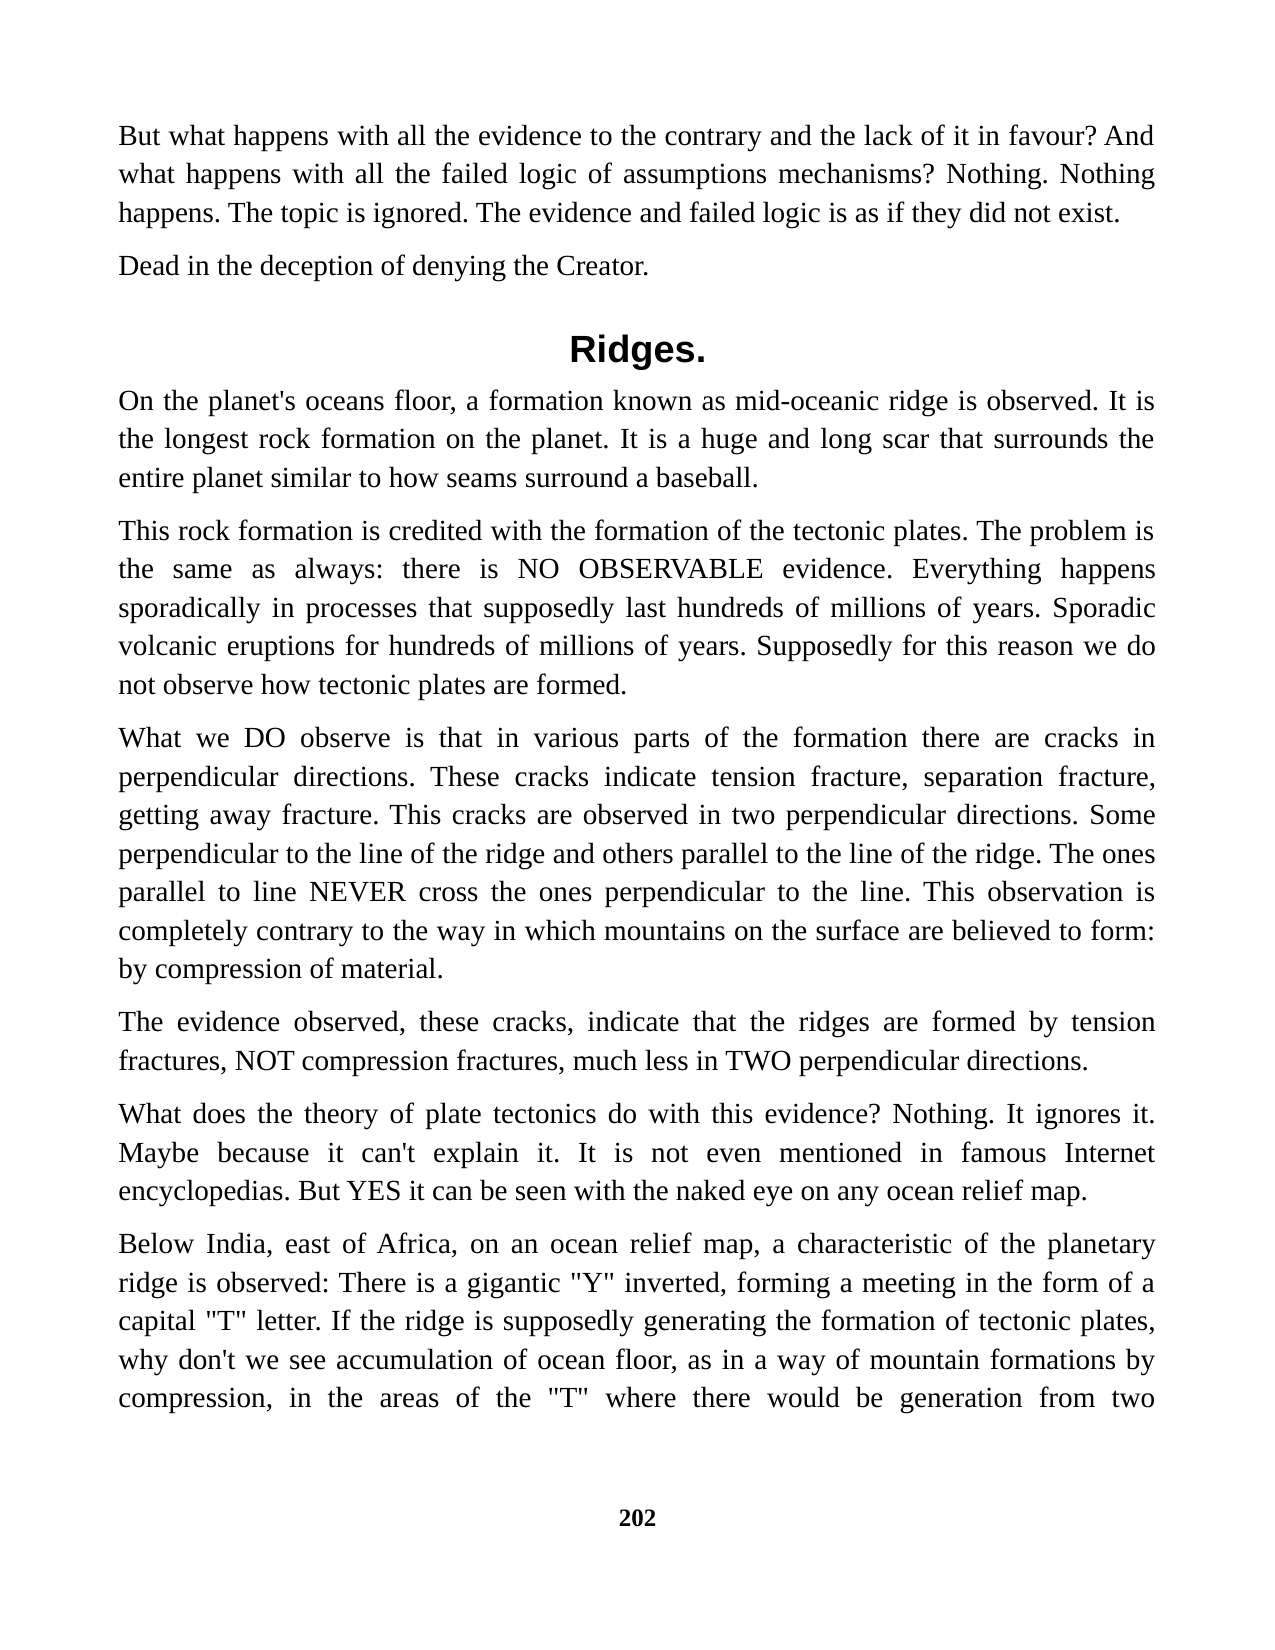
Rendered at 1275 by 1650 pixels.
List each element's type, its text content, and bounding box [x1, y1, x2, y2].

text This rock formation is credited with the formation of the tectonic plates. The problem is the same as always: there is NO OBSERVABLE evidence. Everything happens sporadically in processes that supposedly last hundreds of millions of years. Sporadic volcanic eruptions for hundreds of millions of years. Supposedly for this reason we do not observe how tectonic plates are formed. [118, 513, 1157, 701]
subtitle Ridges. [118, 326, 1157, 370]
text Below India, east of Africa, on an ocean relief map, a characteristic of the planetary ridge is observed: There is a gigantic "Y" inverted, forming a meeting in the form of a capital "T" letter. If the ridge is supposedly generating the formation of tectonic plates, why don't we see accumulation of ocean floor, as in a way of mountain formations by compression, in the areas of the "T" where there would be generation from two [118, 1226, 1157, 1414]
text But what happens with all the evidence to the contrary and the lack of it in favour? And what happens with all the failed logic of assumptions mechanisms? Nothing. Nothing happens. The topic is ignored. The evidence and failed logic is as if they did not exist. [118, 118, 1157, 229]
text The evidence observed, these cracks, indicate that the ridges are formed by tension fractures, NOT compression fractures, much less in TWO perpendicular directions. [118, 1004, 1157, 1077]
text On the planet's oceans floor, a formation known as mid-oceanic ridge is observed. It is the longest rock formation on the planet. It is a huge and long scar that surrounds the entire planet similar to how seams surround a baseball. [118, 383, 1157, 493]
text What does the theory of plate tectonics do with this evidence? Nothing. It ignores it. Maybe because it can't explain it. It is not even mentioned in famous Internet encyclopedias. But YES it can be seen with the naked eye on any ocean relief map. [118, 1096, 1157, 1207]
text What we DO observe is that in various parts of the formation there are cracks in perpendicular directions. These cracks indicate tension fracture, separation fracture, getting away fracture. This cracks are observed in two perpendicular directions. Some perpendicular to the line of the ridge and others parallel to the line of the ridge. The ones parallel to line NEVER cross the ones perpendicular to the line. This observation is completely contrary to the way in which mountains on the surface are believed to form: by compression of material. [118, 720, 1157, 985]
text Dead in the deception of denying the Creator. [118, 248, 1157, 282]
